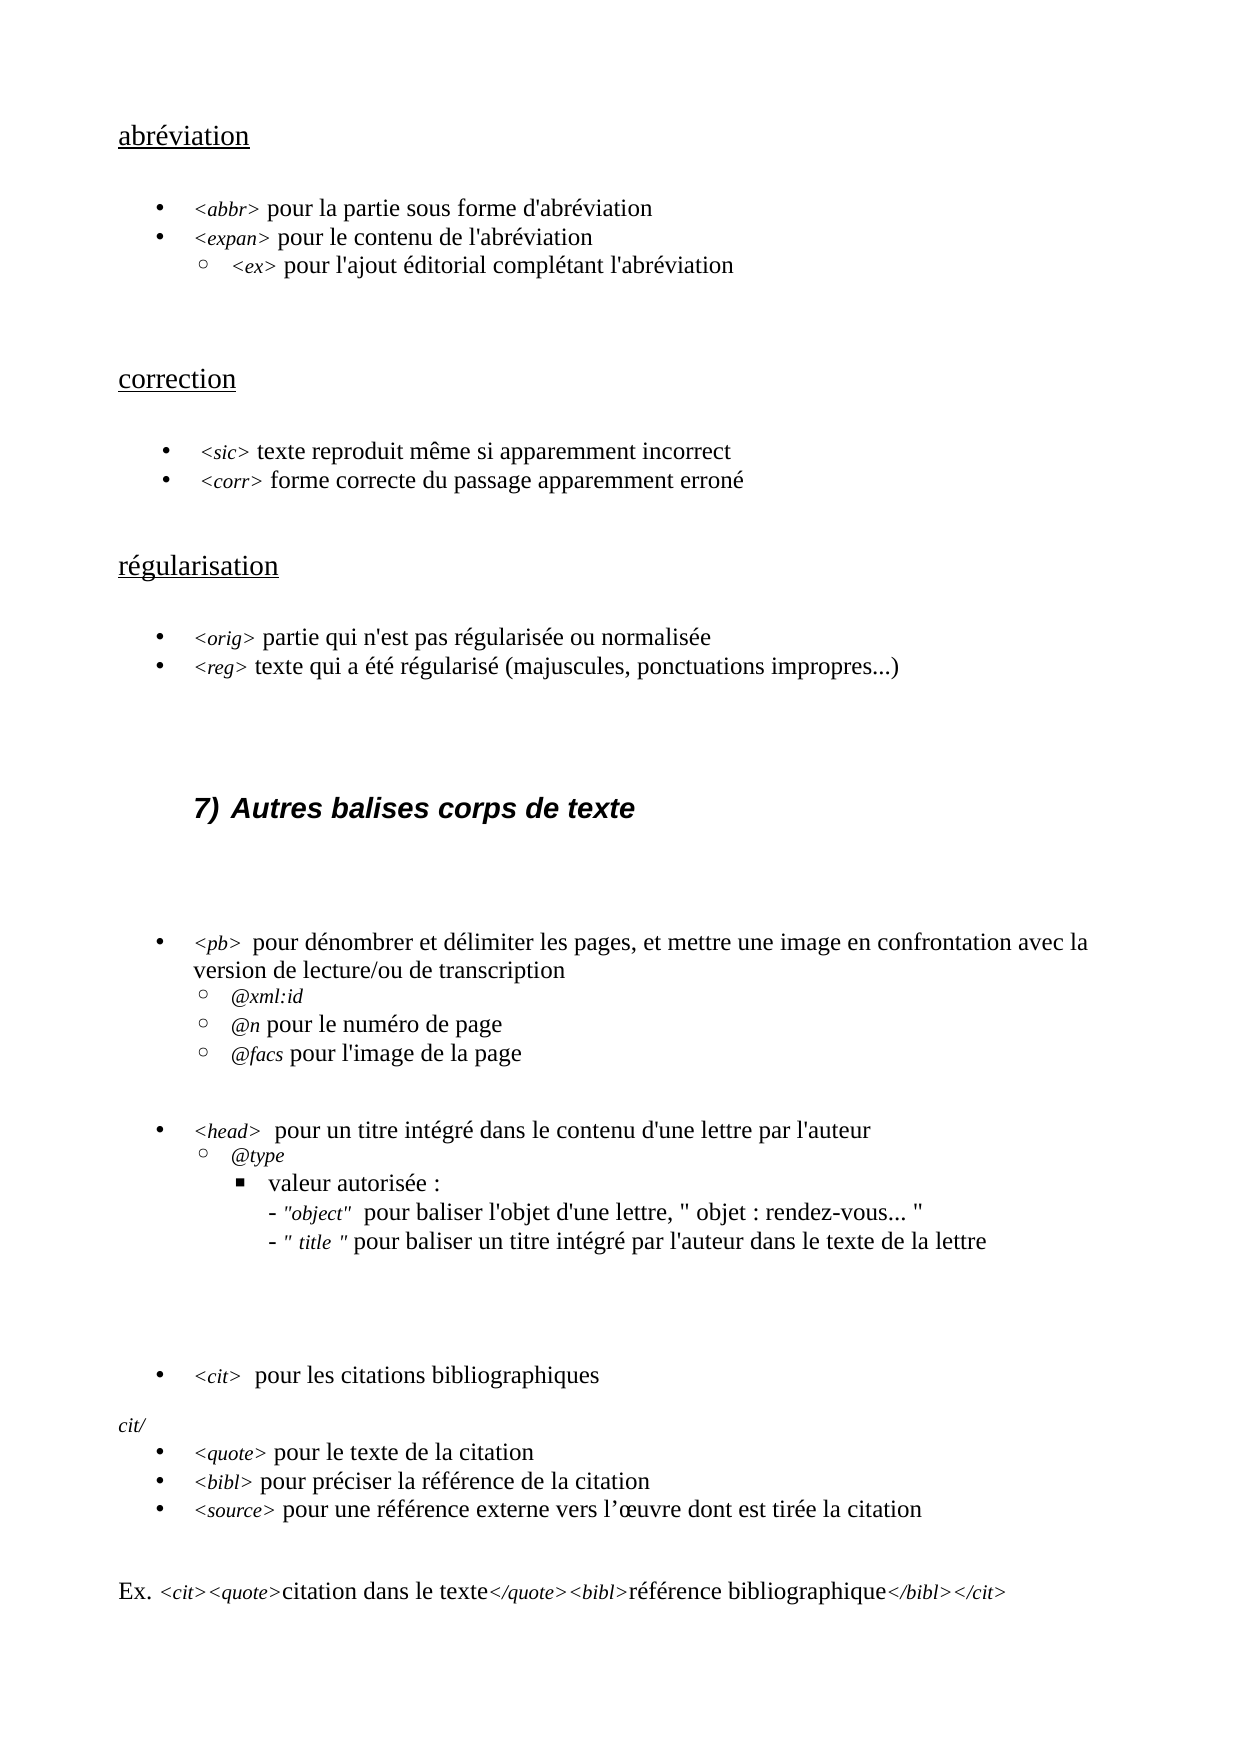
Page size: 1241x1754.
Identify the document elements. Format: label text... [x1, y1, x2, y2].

text cit/ [118, 1413, 1122, 1437]
list <orig> partie qui n'est pas régularisée ou normalisée [156, 622, 1122, 651]
subtitle abréviation [118, 118, 1122, 152]
subtitle correction [118, 362, 1122, 395]
list @xml:id [193, 984, 1122, 1009]
list @facs pour l'image de la page [193, 1038, 1122, 1067]
list <head> pour un titre intégré dans le contenu d'une lettre par l'auteur [156, 1115, 1122, 1143]
list <abbr> pour la partie sous forme d'abréviation [156, 193, 1122, 222]
list @type [193, 1143, 1122, 1168]
list - "object" pour baliser l'objet d'une lettre, " objet : rendez-vous... " [231, 1197, 1122, 1226]
list <ex> pour l'ajout éditorial complétant l'abréviation [193, 250, 1122, 279]
list <source> pour une référence externe vers l’œuvre dont est tirée la citation [156, 1494, 1122, 1523]
text Ex. <cit><quote>citation dans le texte</quote><bibl>référence bibliographique</bibl></cit> [118, 1576, 1122, 1605]
list <sic> texte reproduit même si apparemment incorrect [162, 436, 1122, 465]
subtitle Autres balises corps de texte [193, 791, 1122, 825]
list <quote> pour le texte de la citation [156, 1437, 1122, 1466]
list <reg> texte qui a été régularisé (majuscules, ponctuations impropres...) [156, 651, 1122, 680]
list <pb> pour dénombrer et délimiter les pages, et mettre une image en confrontation avec la version de lecture/ou de transcription [156, 927, 1122, 984]
list <corr> forme correcte du passage apparemment erroné [162, 465, 1122, 494]
list @n pour le numéro de page [193, 1009, 1122, 1038]
list <bibl> pour préciser la référence de la citation [156, 1466, 1122, 1494]
list <cit> pour les citations bibliographiques [156, 1360, 1122, 1389]
list - " title " pour baliser un titre intégré par l'auteur dans le texte de la lettre [231, 1226, 1122, 1254]
subtitle régularisation [118, 548, 1122, 581]
list valeur autorisée : [231, 1168, 1122, 1197]
list <expan> pour le contenu de l'abréviation [156, 222, 1122, 250]
